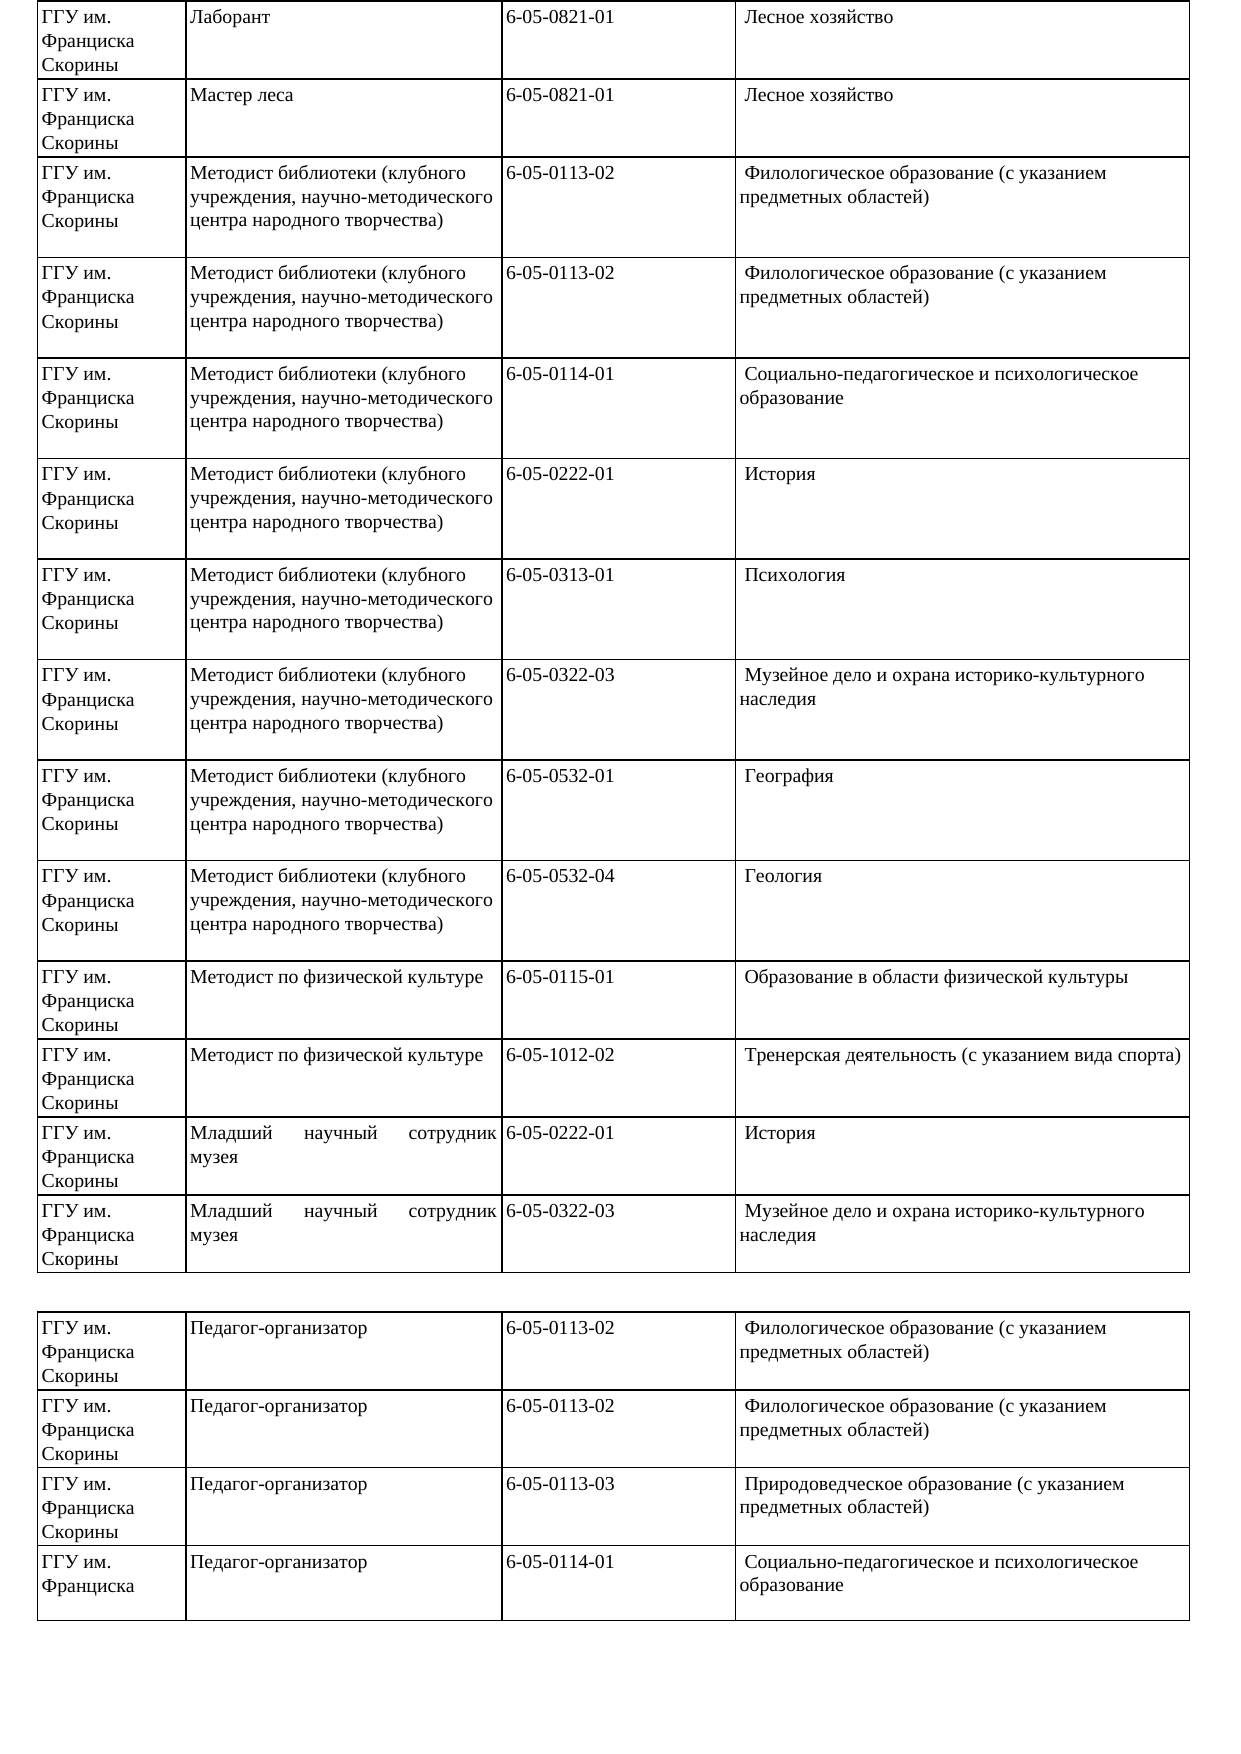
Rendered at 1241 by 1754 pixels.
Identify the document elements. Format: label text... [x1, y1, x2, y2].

table_header Педагог-организатор [187, 1313, 501, 1389]
table_cell 6-05-0113-02 [503, 1391, 735, 1467]
table_cell 6-05-0114-01 [503, 359, 735, 457]
table_cell Методист библиотеки (клубного учреждения, научно-методического центра народного творчества) [187, 459, 501, 558]
table_cell География [736, 761, 1189, 859]
table_cell Методист библиотеки (клубного учреждения, научно-методического центра народного творчества) [187, 861, 501, 960]
table_cell Педагог-организатор [187, 1546, 501, 1619]
table_cell Филологическое образование (с указанием предметных областей) [736, 158, 1189, 256]
table_cell Младший научный сотрудник музея [187, 1118, 501, 1194]
table_cell Методист библиотеки (клубного учреждения, научно-методического центра народного творчества) [187, 560, 501, 658]
table_header ГГУ им. Франциска Скорины [38, 1313, 185, 1389]
table_cell Музейное дело и охрана историко-культурного наследия [736, 1196, 1189, 1272]
table_cell Филологическое образование (с указанием предметных областей) [736, 258, 1189, 357]
table_cell Психология [736, 560, 1189, 658]
table_cell Младший научный сотрудник музея [187, 1196, 501, 1272]
table_cell ГГУ им. Франциска Скорины [38, 1468, 185, 1545]
table_cell 6-05-0115-01 [503, 962, 735, 1038]
table_cell ГГУ им. Франциска Скорины [38, 1040, 185, 1116]
table_cell 6-05-0821-01 [503, 2, 735, 78]
table_cell Методист по физической культуре [187, 1040, 501, 1116]
table_cell ГГУ им. Франциска Скорины [38, 861, 185, 960]
table_cell 6-05-0322-03 [503, 1196, 735, 1272]
table_cell Мастер леса [187, 80, 501, 156]
table_cell ГГУ им. Франциска Скорины [38, 158, 185, 256]
table_cell Методист библиотеки (клубного учреждения, научно-методического центра народного творчества) [187, 761, 501, 859]
table_cell Социально-педагогическое и психологическое образование [736, 359, 1189, 457]
table_cell Филологическое образование (с указанием предметных областей) [736, 1391, 1189, 1467]
table_cell Лесное хозяйство [736, 2, 1189, 78]
table_cell ГГУ им. Франциска Скорины [38, 1196, 185, 1272]
table_cell ГГУ им. Франциска Скорины [38, 80, 185, 156]
table_cell ГГУ им. Франциска [38, 1546, 185, 1619]
table_cell Методист библиотеки (клубного учреждения, научно-методического центра народного творчества) [187, 660, 501, 759]
table_cell ГГУ им. Франциска Скорины [38, 258, 185, 357]
table_cell 6-05-0532-01 [503, 761, 735, 859]
table_cell История [736, 459, 1189, 558]
table_cell ГГУ им. Франциска Скорины [38, 962, 185, 1038]
table_cell Музейное дело и охрана историко-культурного наследия [736, 660, 1189, 759]
table_cell 6-05-0222-01 [503, 459, 735, 558]
table_cell Тренерская деятельность (с указанием вида спорта) [736, 1040, 1189, 1116]
table_cell История [736, 1118, 1189, 1194]
table_cell ГГУ им. Франциска Скорины [38, 2, 185, 78]
table_cell Методист по физической культуре [187, 962, 501, 1038]
table_cell 6-05-0113-02 [503, 158, 735, 256]
table_cell 6-05-0113-02 [503, 258, 735, 357]
table_cell Природоведческое образование (с указанием предметных областей) [736, 1468, 1189, 1545]
table_cell 6-05-0222-01 [503, 1118, 735, 1194]
table_cell Педагог-организатор [187, 1468, 501, 1545]
table_cell Методист библиотеки (клубного учреждения, научно-методического центра народного творчества) [187, 359, 501, 457]
table_cell 6-05-0322-03 [503, 660, 735, 759]
table_cell ГГУ им. Франциска Скорины [38, 359, 185, 457]
table_cell Лаборант [187, 2, 501, 78]
table_cell Социально-педагогическое и психологическое образование [736, 1546, 1189, 1619]
table_cell Образование в области физической культуры [736, 962, 1189, 1038]
table_cell ГГУ им. Франциска Скорины [38, 459, 185, 558]
table_cell Методист библиотеки (клубного учреждения, научно-методического центра народного творчества) [187, 258, 501, 357]
table_cell Лесное хозяйство [736, 80, 1189, 156]
table_cell ГГУ им. Франциска Скорины [38, 660, 185, 759]
table_cell 6-05-0313-01 [503, 560, 735, 658]
table_cell 6-05-0821-01 [503, 80, 735, 156]
table_cell ГГУ им. Франциска Скорины [38, 1118, 185, 1194]
table_cell ГГУ им. Франциска Скорины [38, 560, 185, 658]
table_cell 6-05-0113-03 [503, 1468, 735, 1545]
table_cell 6-05-0532-04 [503, 861, 735, 960]
table_cell Методист библиотеки (клубного учреждения, научно-методического центра народного творчества) [187, 158, 501, 256]
table_cell ГГУ им. Франциска Скорины [38, 761, 185, 859]
table_cell 6-05-0114-01 [503, 1546, 735, 1619]
table_cell ГГУ им. Франциска Скорины [38, 1391, 185, 1467]
table_cell Геология [736, 861, 1189, 960]
table_header Филологическое образование (с указанием предметных областей) [736, 1313, 1189, 1389]
table_cell 6-05-1012-02 [503, 1040, 735, 1116]
table_cell Педагог-организатор [187, 1391, 501, 1467]
table_header 6-05-0113-02 [503, 1313, 735, 1389]
